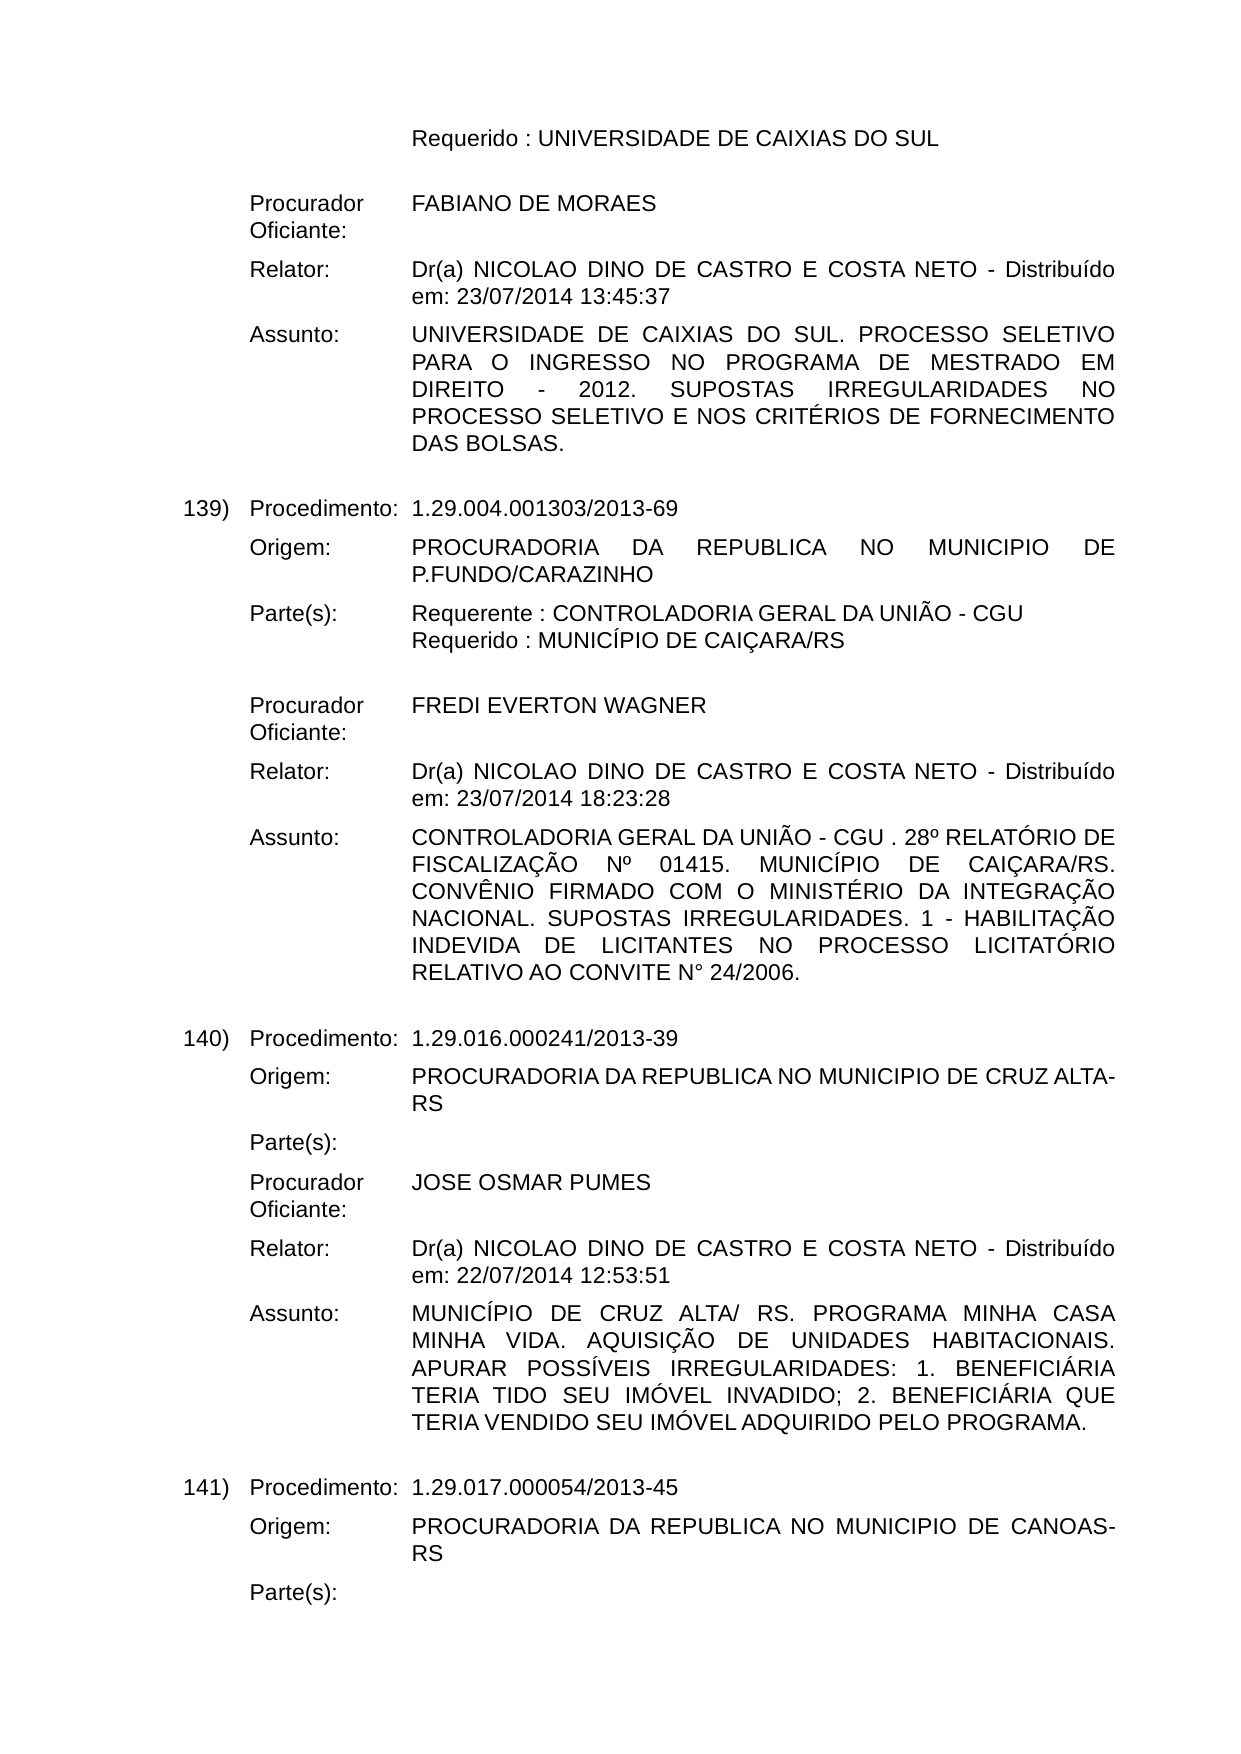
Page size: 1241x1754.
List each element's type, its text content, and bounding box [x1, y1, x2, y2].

table_cell [177, 184, 244, 249]
table_cell Origem: [244, 1507, 406, 1572]
table_cell Assunto: [244, 1294, 406, 1441]
table_cell FREDI EVERTON WAGNER [406, 686, 1122, 751]
table_cell [177, 1572, 244, 1613]
table_cell [406, 1572, 1122, 1613]
table_cell [177, 1229, 244, 1294]
table_cell UNIVERSIDADE DE CAIXIAS DO SUL. PROCESSO SELETIVO PARA O INGRESSO NO PROGRAMA DE MESTRADO EM DIREITO - 2012. SUPOSTAS IRREGULARIDADES NO PROCESSO SELETIVO E NOS CRITÉRIOS DE FORNECIMENTO DAS BOLSAS. [406, 315, 1122, 462]
table_cell Relator: [244, 751, 406, 817]
table_cell Parte(s): [244, 593, 406, 686]
table_header Procedimento: [244, 1018, 406, 1057]
table_cell MUNICÍPIO DE CRUZ ALTA/ RS. PROGRAMA MINHA CASA MINHA VIDA. AQUISIÇÃO DE UNIDADES HABITACIONAIS. APURAR POSSÍVEIS IRREGULARIDADES: 1. BENEFICIÁRIA TERIA TIDO SEU IMÓVEL INVADIDO; 2. BENEFICIÁRIA QUE TERIA VENDIDO SEU IMÓVEL ADQUIRIDO PELO PROGRAMA. [406, 1294, 1122, 1441]
table_header 1.29.017.000054/2013-45 [406, 1468, 1122, 1507]
table_header 139) [177, 489, 244, 527]
table_cell Assunto: [244, 817, 406, 991]
table_cell Assunto: [244, 315, 406, 462]
table_cell [177, 528, 244, 593]
table_cell PROCURADORIA DA REPUBLICA NO MUNICIPIO DE P.FUNDO/CARAZINHO [406, 528, 1122, 593]
table_cell [177, 118, 244, 184]
table_cell Dr(a) NICOLAO DINO DE CASTRO E COSTA NETO - Distribuído em: 22/07/2014 12:53:51 [406, 1229, 1122, 1294]
table_cell PROCURADORIA DA REPUBLICA NO MUNICIPIO DE CANOAS-RS [406, 1507, 1122, 1572]
table_cell [177, 315, 244, 462]
table_cell [177, 1163, 244, 1228]
table_cell [177, 817, 244, 991]
table_header 1.29.004.001303/2013-69 [406, 489, 1122, 527]
table_cell Parte(s): [244, 1572, 406, 1613]
table_cell JOSE OSMAR PUMES [406, 1163, 1122, 1228]
table_cell [244, 118, 406, 184]
table_cell [177, 249, 244, 315]
table_cell [177, 1122, 244, 1163]
table_cell Procurador Oficiante: [244, 686, 406, 751]
table_header 141) [177, 1468, 244, 1507]
table_cell FABIANO DE MORAES [406, 184, 1122, 249]
table_cell Dr(a) NICOLAO DINO DE CASTRO E COSTA NETO - Distribuído em: 23/07/2014 18:23:28 [406, 751, 1122, 817]
table_cell Procurador Oficiante: [244, 1163, 406, 1228]
table_cell CONTROLADORIA GERAL DA UNIÃO - CGU . 28º RELATÓRIO DE FISCALIZAÇÃO Nº 01415. MUNICÍPIO DE CAIÇARA/RS. CONVÊNIO FIRMADO COM O MINISTÉRIO DA INTEGRAÇÃO NACIONAL. SUPOSTAS IRREGULARIDADES. 1 - HABILITAÇÃO INDEVIDA DE LICITANTES NO PROCESSO LICITATÓRIO RELATIVO AO CONVITE N° 24/2006. [406, 817, 1122, 991]
table_header Procedimento: [244, 489, 406, 527]
table_cell [177, 1507, 244, 1572]
table_cell Relator: [244, 1229, 406, 1294]
table_cell [177, 1294, 244, 1441]
table_cell Origem: [244, 528, 406, 593]
table_cell PROCURADORIA DA REPUBLICA NO MUNICIPIO DE CRUZ ALTA-RS [406, 1057, 1122, 1122]
table_header 140) [177, 1018, 244, 1057]
table_cell Procurador Oficiante: [244, 184, 406, 249]
table_cell Origem: [244, 1057, 406, 1122]
table_cell [177, 751, 244, 817]
table_cell [177, 593, 244, 686]
table_cell Parte(s): [244, 1122, 406, 1163]
table_cell Dr(a) NICOLAO DINO DE CASTRO E COSTA NETO - Distribuído em: 23/07/2014 13:45:37 [406, 249, 1122, 315]
table_cell [177, 686, 244, 751]
table_header 1.29.016.000241/2013-39 [406, 1018, 1122, 1057]
table_cell [406, 1122, 1122, 1163]
table_cell Relator: [244, 249, 406, 315]
table_cell [177, 1057, 244, 1122]
table_header Procedimento: [244, 1468, 406, 1507]
table_cell Requerido : UNIVERSIDADE DE CAIXIAS DO SUL [406, 118, 1122, 184]
table_cell Requerente : CONTROLADORIA GERAL DA UNIÃO - CGU Requerido : MUNICÍPIO DE CAIÇARA/RS [406, 593, 1122, 686]
